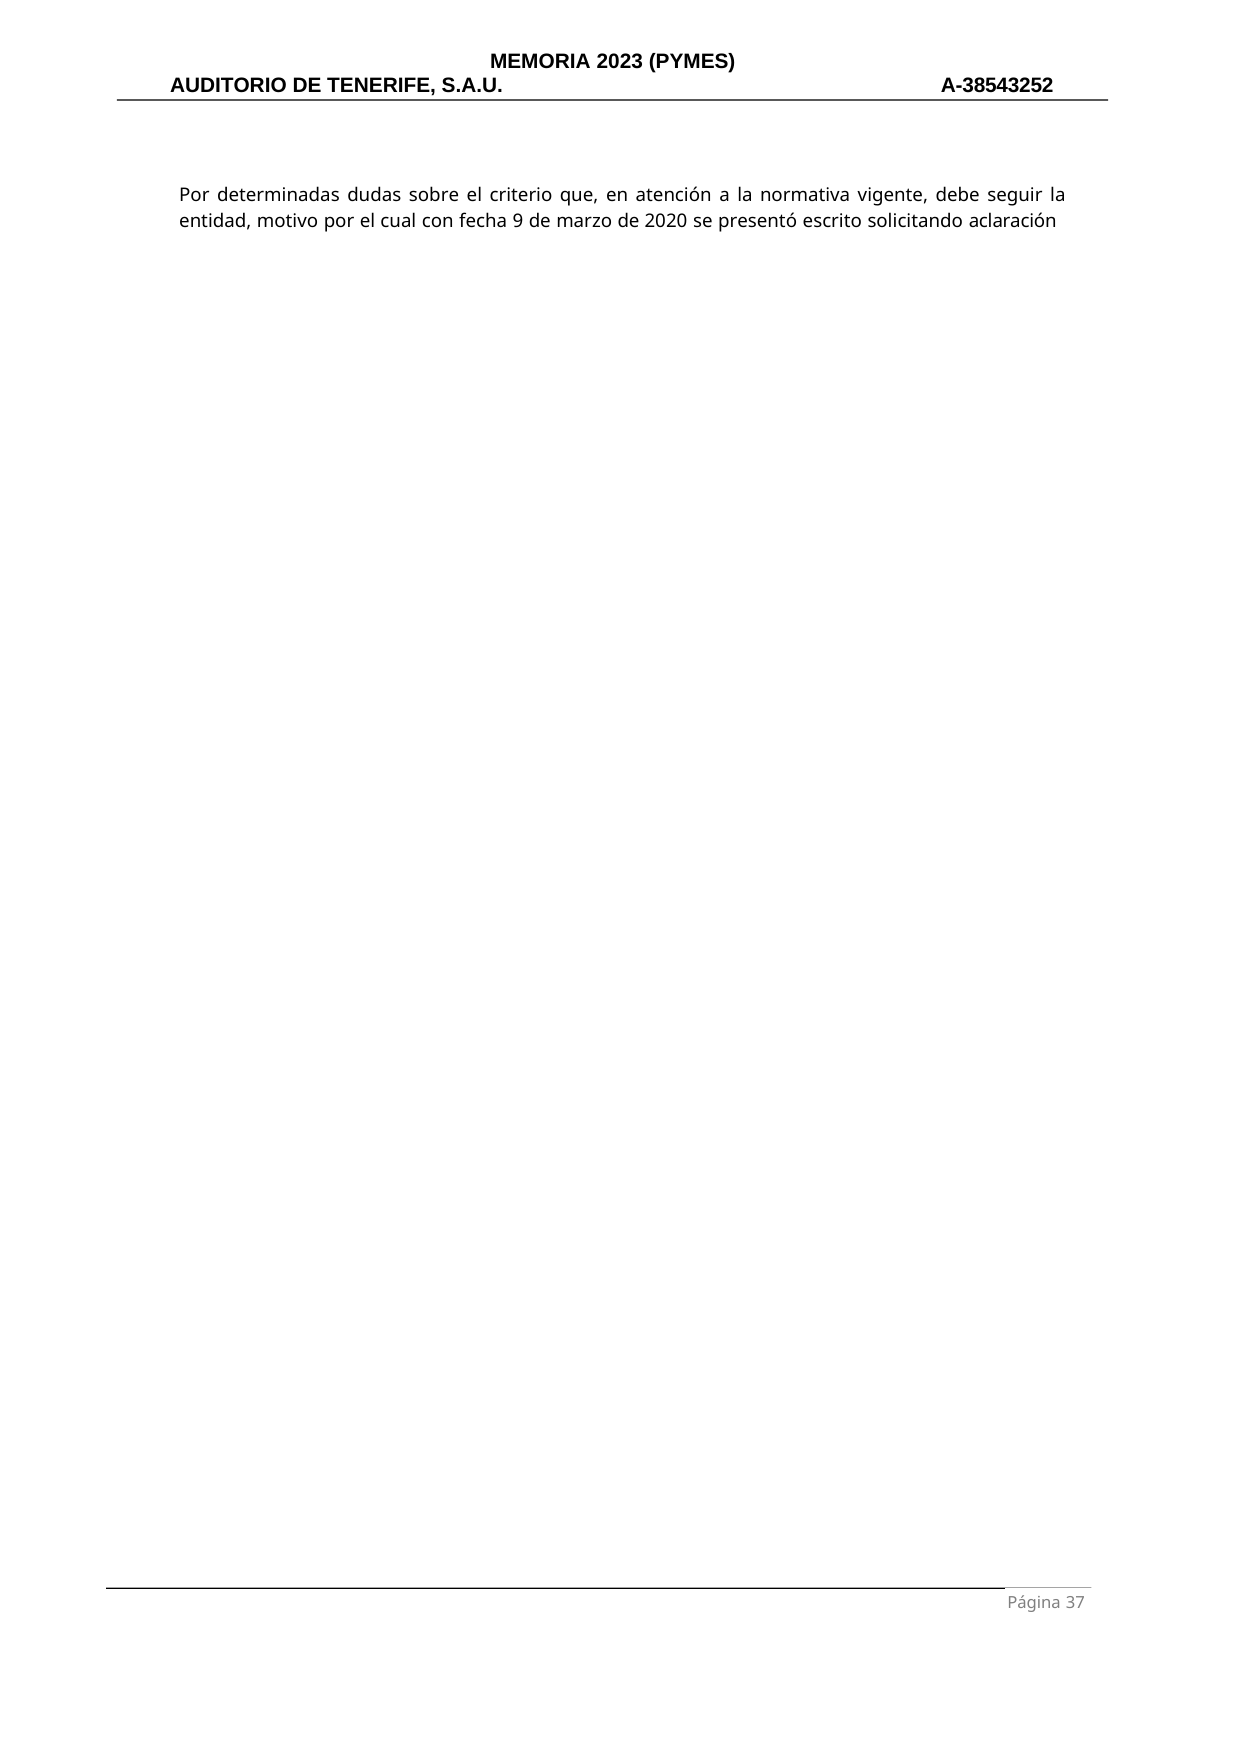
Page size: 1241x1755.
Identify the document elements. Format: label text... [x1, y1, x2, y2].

text Por determinadas dudas sobre el criterio que, en atención a la normativa vigente, debe seguir la entidad, motivo por el cual con fecha 9 de marzo de 2020 se presentó escrito solicitando aclaración [179, 182, 1106, 233]
